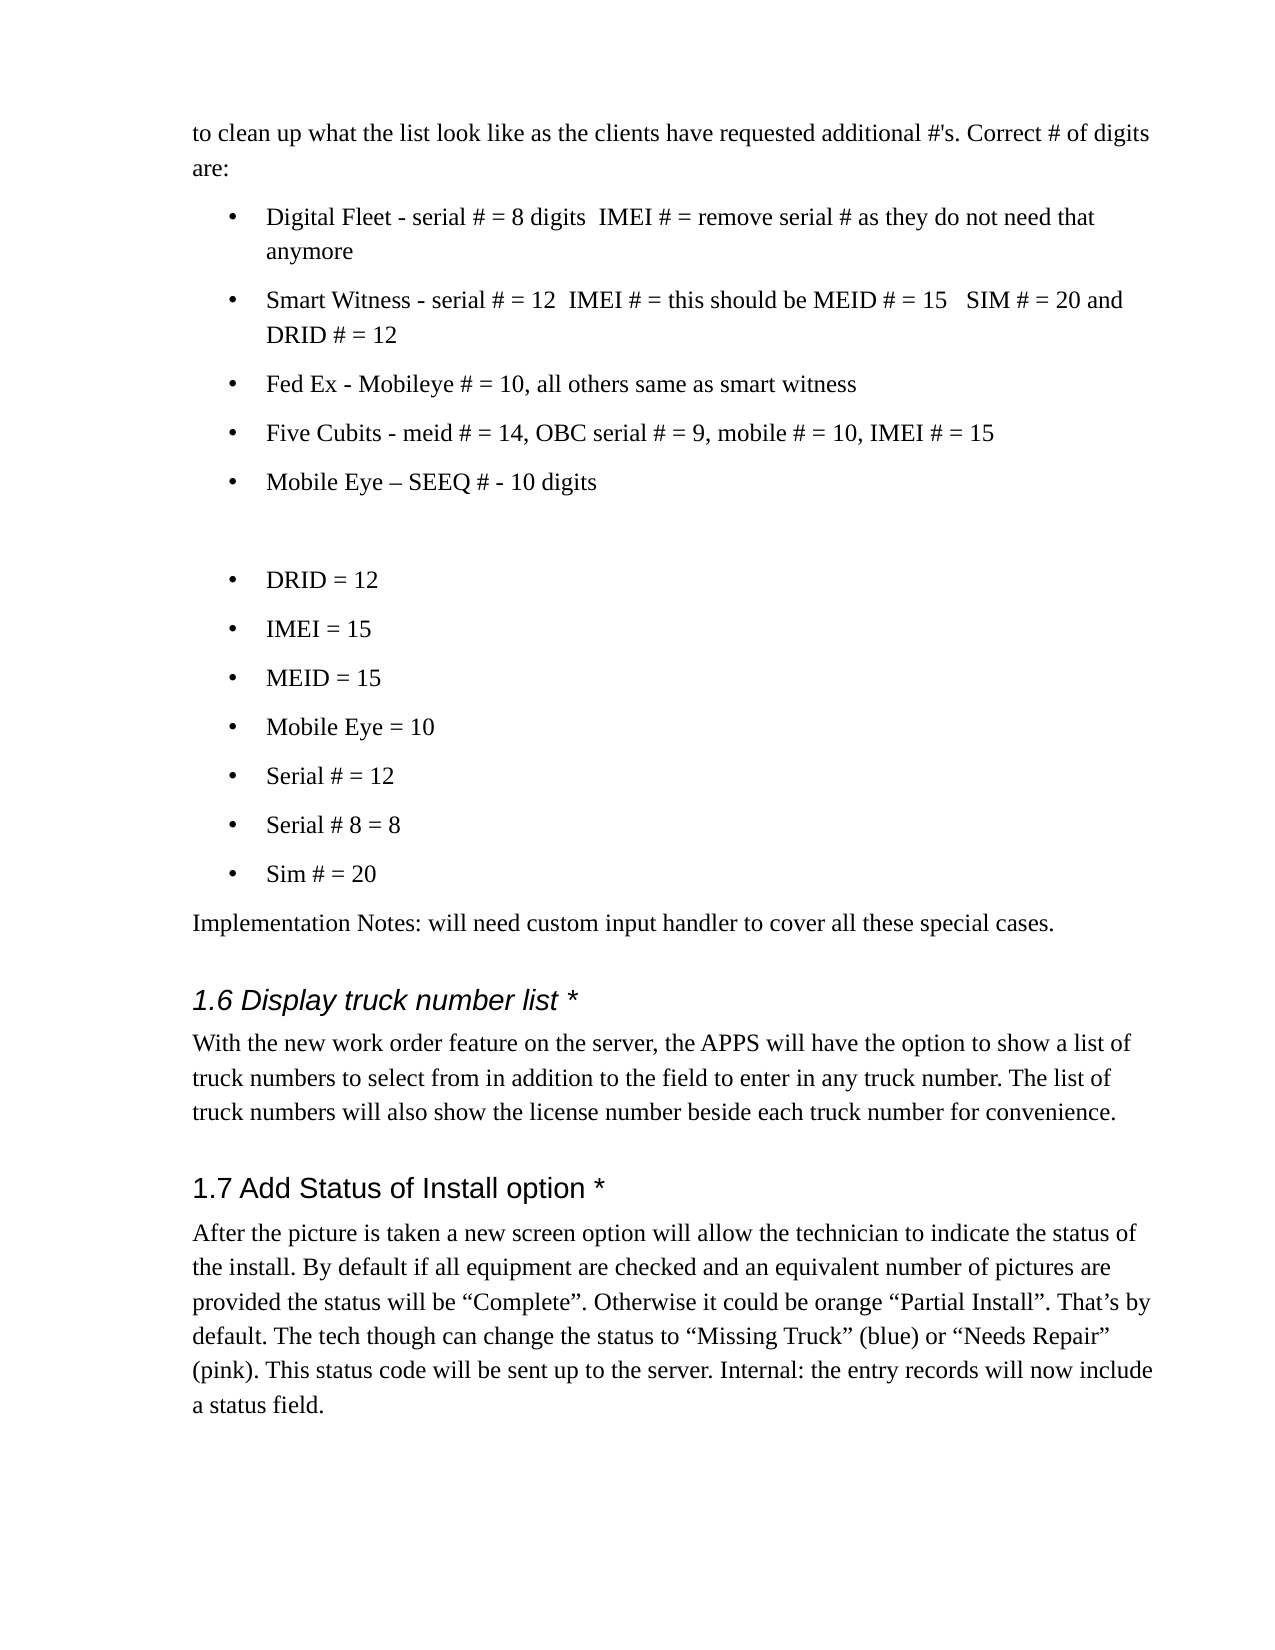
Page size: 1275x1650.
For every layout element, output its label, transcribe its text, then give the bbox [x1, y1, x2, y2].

list Smart Witness - serial # = 12 IMEI # = this should be MEID # = 15 SIM # = 20 and DRID # = 12 [228, 285, 1157, 348]
list Serial # 8 = 8 [228, 810, 1157, 839]
text With the new work order feature on the server, the APPS will have the option to show a list of truck numbers to select from in addition to the field to enter in any truck number. The list of truck numbers will also show the license number beside each truck number for convenience. [192, 1028, 1157, 1126]
list DRID = 12 [228, 565, 1157, 594]
list IMEI = 15 [228, 614, 1157, 643]
subtitle 1.6 Display truck number list * [192, 982, 1157, 1016]
list Mobile Eye = 10 [228, 712, 1157, 741]
list MEID = 15 [228, 663, 1157, 692]
text After the picture is taken a new screen option will allow the technician to indicate the status of the install. By default if all equipment are checked and an equivalent number of pictures are provided the status will be “Complete”. Otherwise it could be orange “Partial Install”. That’s by default. The tech though can change the status to “Missing Truck” (blue) or “Needs Repair” (pink). This status code will be sent up to the server. Internal: the entry records will now include a status field. [192, 1218, 1157, 1419]
list Fed Ex - Mobileye # = 10, all others same as smart witness [228, 369, 1157, 397]
text Implementation Notes: will need custom input handler to cover all these special cases. [192, 908, 1157, 937]
list Mobile Eye – SEEQ # - 10 digits [228, 467, 1157, 496]
list Sim # = 20 [228, 859, 1157, 888]
list Serial # = 12 [228, 761, 1157, 790]
list Digital Fleet - serial # = 8 digits IMEI # = remove serial # as they do not need that anymore [228, 202, 1157, 265]
list Five Cubits - meid # = 14, OBC serial # = 9, mobile # = 10, IMEI # = 15 [228, 418, 1157, 447]
subtitle 1.7 Add Status of Install option * [192, 1172, 1157, 1205]
text to clean up what the list look like as the clients have requested additional #'s. Correct # of digits are: [192, 118, 1157, 181]
